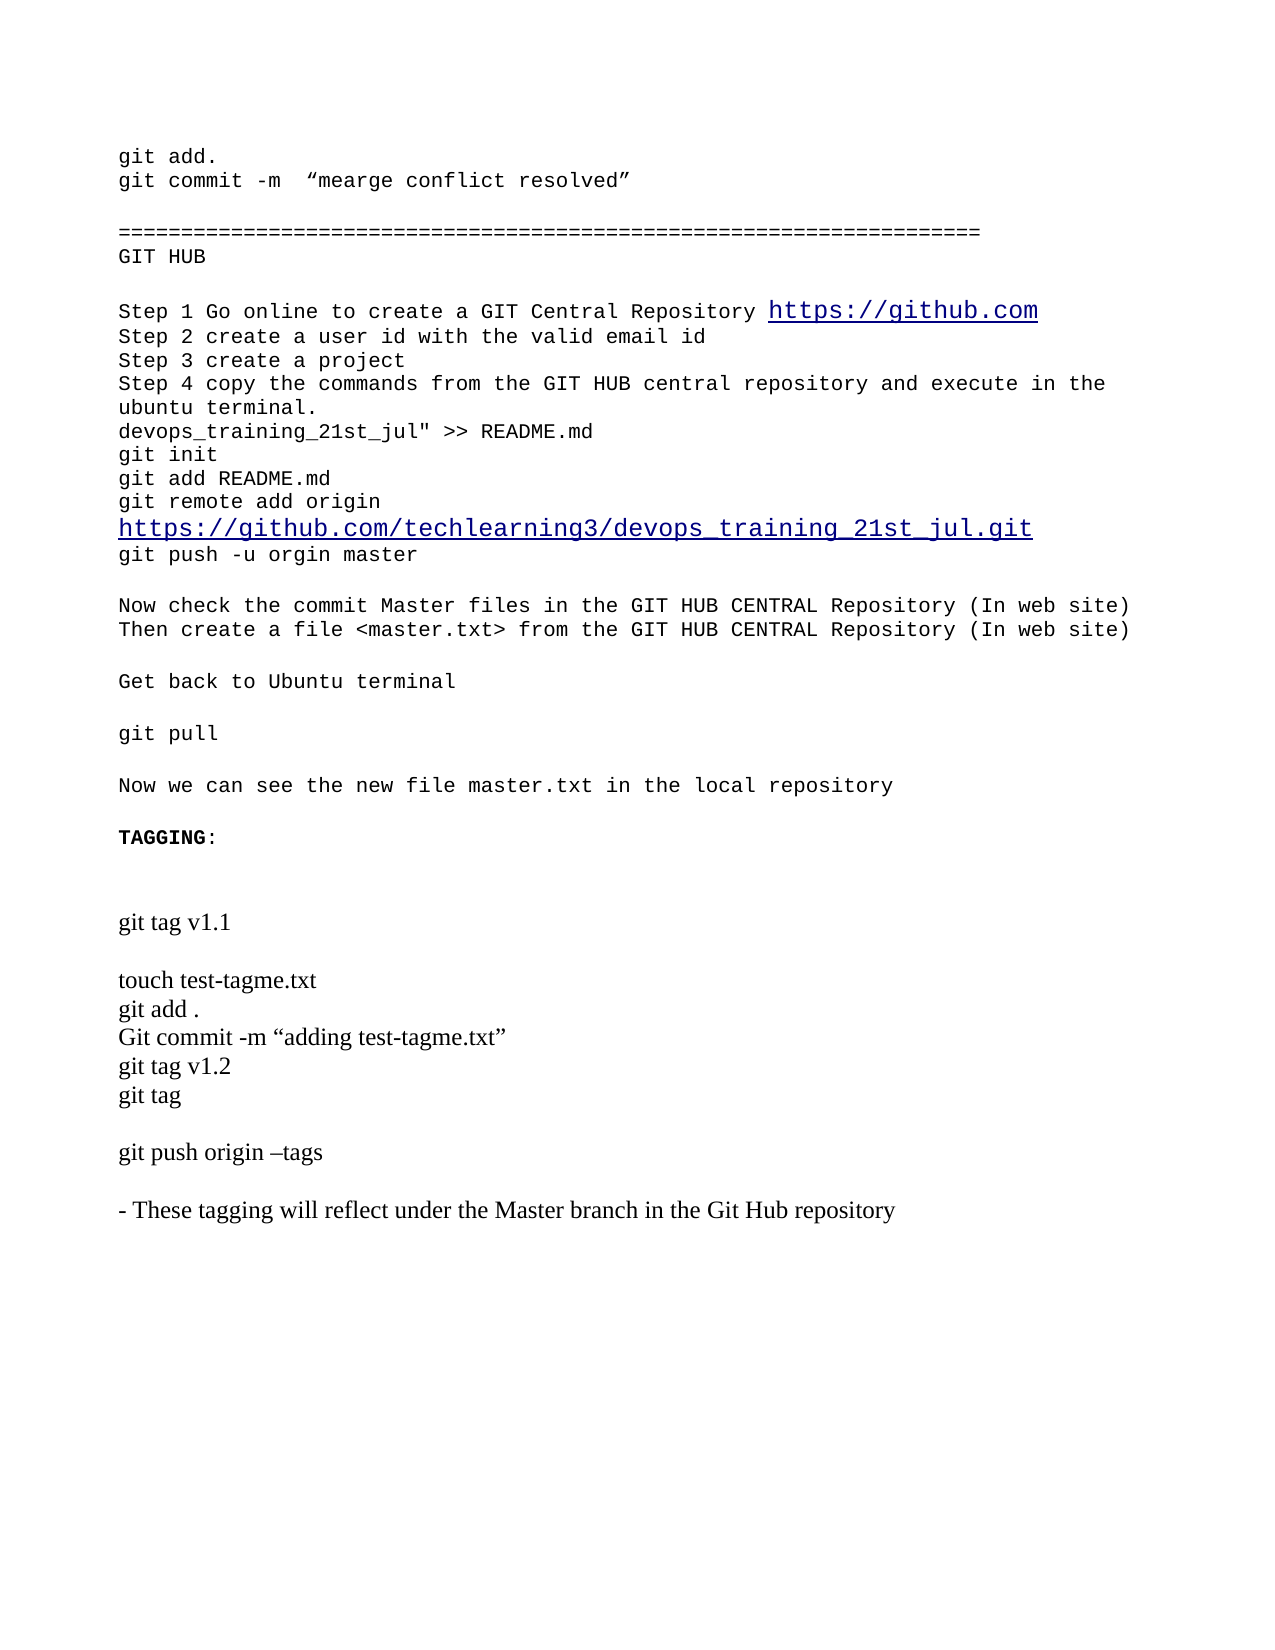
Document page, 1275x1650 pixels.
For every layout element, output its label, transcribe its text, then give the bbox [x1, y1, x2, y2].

text TAGGING: [118, 827, 1157, 851]
text Step 4 copy the commands from the GIT HUB central repository and execute in the ubuntu terminal. [118, 373, 1157, 421]
text git init [118, 444, 1157, 468]
text Git commit -m “adding test-tagme.txt” [118, 1022, 1157, 1051]
text touch test-tagme.txt [118, 965, 1157, 994]
text git commit -m “mearge conflict resolved” [118, 170, 1157, 194]
text Step 3 create a project [118, 350, 1157, 373]
text Now we can see the new file master.txt in the local repository [118, 775, 1157, 799]
text git add . [118, 994, 1157, 1022]
text git remote add origin https://github.com/techlearning3/devops_training_21st_jul.git [118, 492, 1157, 543]
text Get back to Ubuntu terminal [118, 671, 1157, 695]
text ===================================================================== [118, 222, 1157, 246]
text git add. [118, 146, 1157, 170]
text - These tagging will reflect under the Master branch in the Git Hub repository [118, 1195, 1157, 1224]
text git push -u orgin master [118, 543, 1157, 567]
text git push origin –tags [118, 1137, 1157, 1166]
text Step 2 create a user id with the valid email id [118, 326, 1157, 350]
text git tag v1.1 [118, 907, 1157, 936]
text devops_training_21st_jul" >> README.md [118, 421, 1157, 444]
text Now check the commit Master files in the GIT HUB CENTRAL Repository (In web site) [118, 596, 1157, 619]
text git pull [118, 723, 1157, 747]
text git tag [118, 1080, 1157, 1109]
text git add README.md [118, 468, 1157, 492]
text Then create a file <master.txt> from the GIT HUB CENTRAL Repository (In web site) [118, 619, 1157, 643]
text GIT HUB [118, 246, 1157, 269]
text git tag v1.2 [118, 1051, 1157, 1080]
text Step 1 Go online to create a GIT Central Repository https://github.com [118, 298, 1157, 326]
